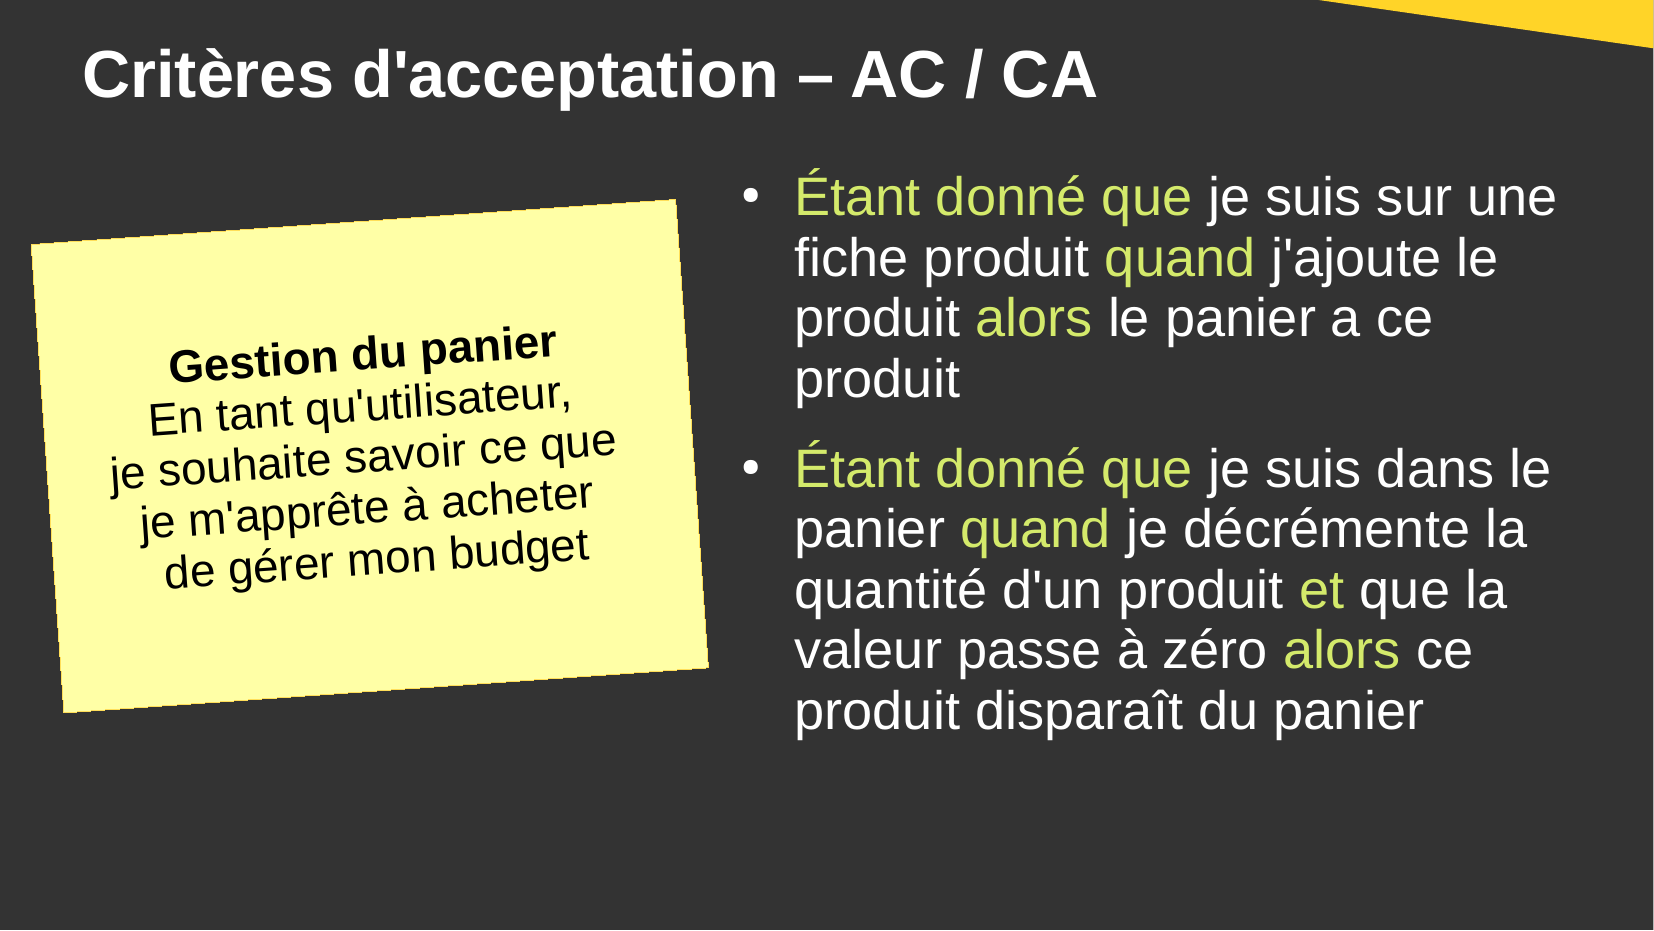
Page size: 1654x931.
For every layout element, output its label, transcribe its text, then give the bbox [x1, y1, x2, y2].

title Critères d'acceptation – AC / CA [82, 37, 1571, 122]
text_box [1318, 0, 1654, 49]
text_box Étant donné que je suis sur une fiche produit quand j'ajoute le produit alors le panier a ce produit Étant donné que je suis dans le panier quand je décrémente la quantité d'un produit et que la valeur passe à zéro alors ce produit disparaît du panier [708, 159, 1607, 749]
text_box Gestion du panier En tant qu'utilisateur, je souhaite savoir ce que je m'apprête à acheter de gérer mon budget [31, 199, 708, 713]
